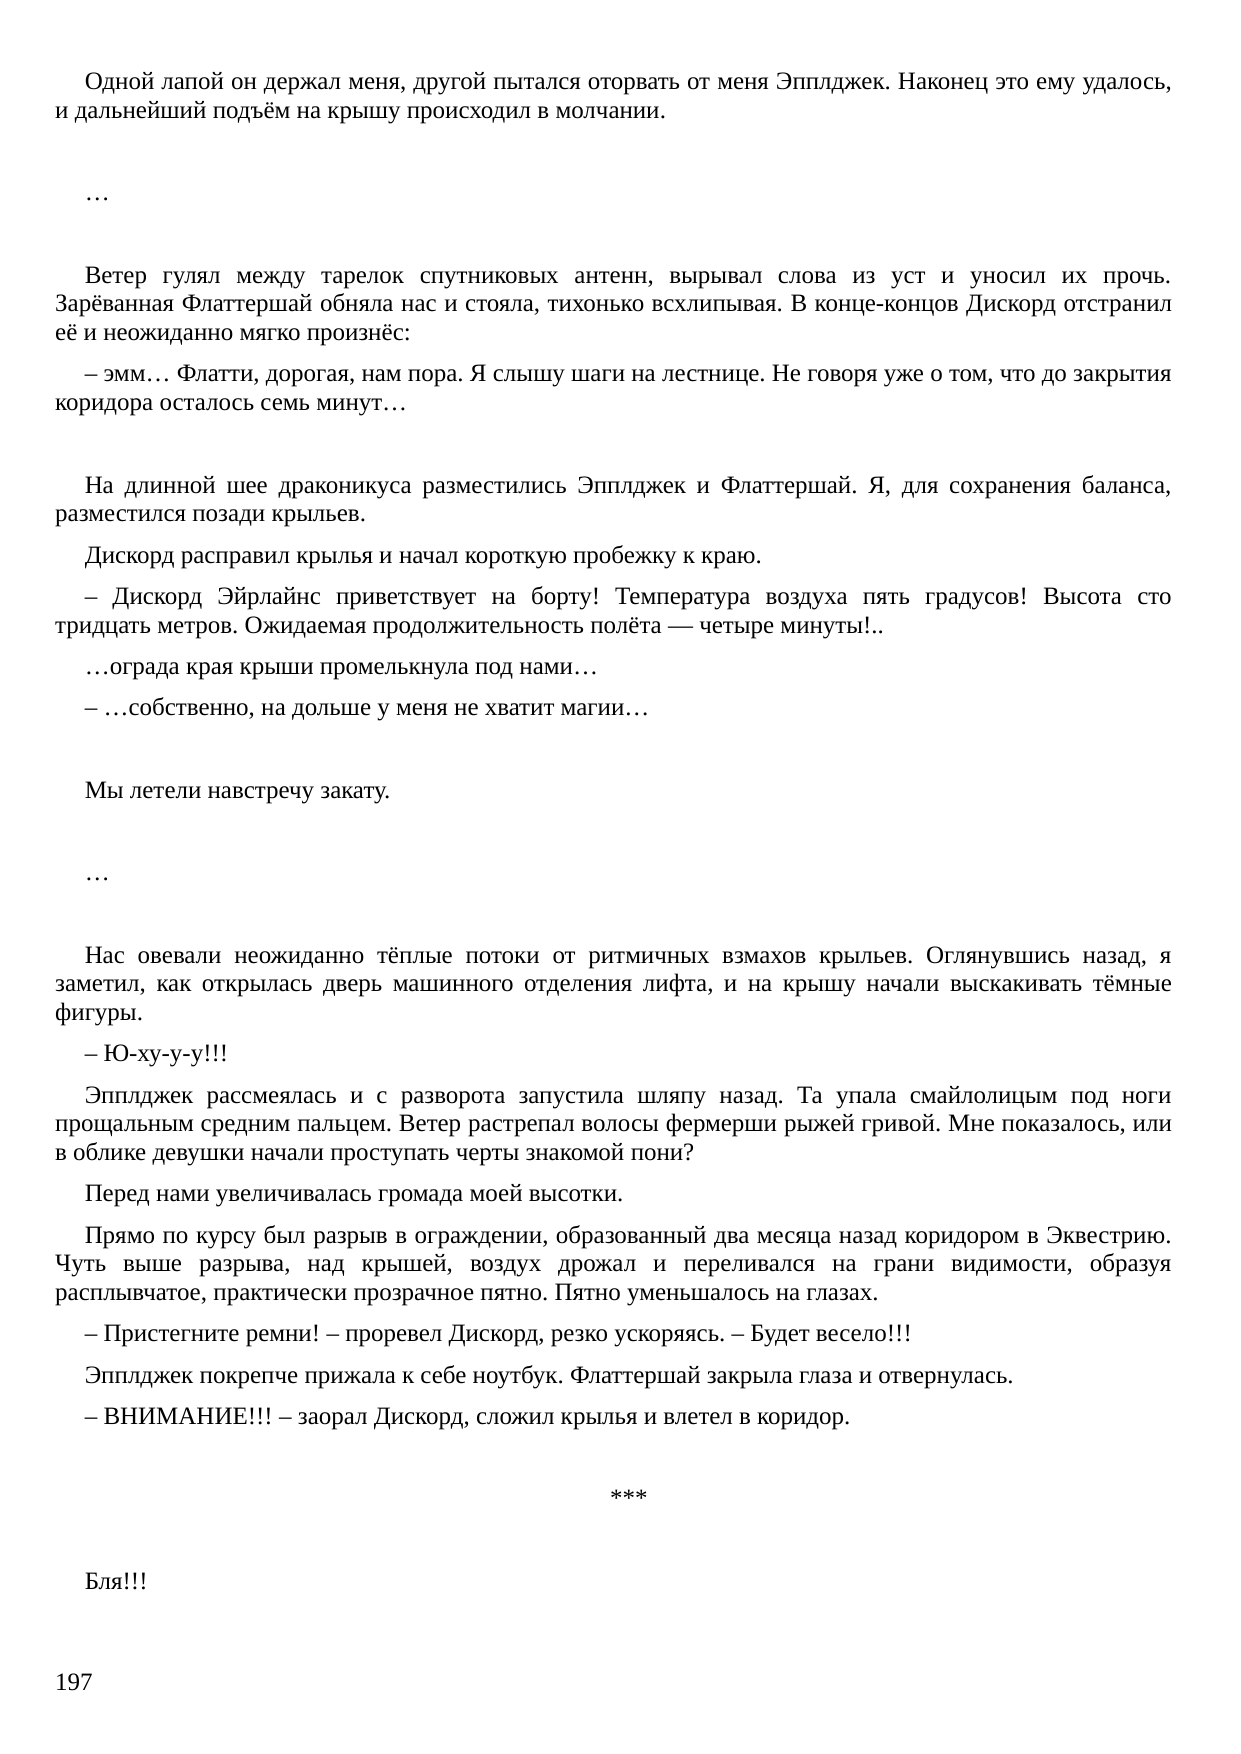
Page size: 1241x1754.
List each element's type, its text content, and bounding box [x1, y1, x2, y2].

text Ветер гулял между тарелок спутниковых антенн, вырывал слова из уст и уносил их прочь. Зарёванная Флаттершай обняла нас и стояла, тихонько всхлипывая. В конце-концов Дискорд отстранил её и неожиданно мягко произнёс: [55, 260, 1173, 346]
text Дискорд расправил крылья и начал короткую пробежку к краю. [55, 540, 1173, 568]
text *** [55, 1483, 1173, 1512]
text Эпплджек покрепче прижала к себе ноутбук. Флаттершай закрыла глаза и отвернулась. [55, 1360, 1173, 1388]
text – Ю-ху-у-у!!! [55, 1038, 1173, 1067]
text Эпплджек рассмеялась и с разворота запустила шляпу назад. Та упала смайлолицым под ноги прощальным средним пальцем. Ветер растрепал волосы фермерши рыжей гривой. Мне показалось, или в облике девушки начали проступать черты знакомой пони? [55, 1080, 1173, 1166]
text … [55, 177, 1173, 206]
text – Дискорд Эйрлайнс приветствует на борту! Температура воздуха пять градусов! Высота сто тридцать метров. Ожидаемая продолжительность полёта — четыре минуты!.. [55, 581, 1173, 638]
text – …собственно, на дольше у меня не хватит магии… [55, 692, 1173, 721]
text Одной лапой он держал меня, другой пытался оторвать от меня Эпплджек. Наконец это ему удалось, и дальнейший подъём на крышу происходил в молчании. [55, 66, 1173, 123]
text …ограда края крыши промелькнула под нами… [55, 651, 1173, 680]
text Нас овевали неожиданно тёплые потоки от ритмичных взмахов крыльев. Оглянувшись назад, я заметил, как открылась дверь машинного отделения лифта, и на крышу начали выскакивать тёмные фигуры. [55, 940, 1173, 1026]
text Прямо по курсу был разрыв в ограждении, образованный два месяца назад коридором в Эквестрию. Чуть выше разрыва, над крышей, воздух дрожал и переливался на грани видимости, образуя расплывчатое, практически прозрачное пятно. Пятно уменьшалось на глазах. [55, 1220, 1173, 1306]
text На длинной шее драконикуса разместились Эпплджек и Флаттершай. Я, для сохранения баланса, разместился позади крыльев. [55, 470, 1173, 527]
text … [55, 857, 1173, 886]
text Перед нами увеличивалась громада моей высотки. [55, 1178, 1173, 1207]
text – ВНИМАНИЕ!!! – заорал Дискорд, сложил крылья и влетел в коридор. [55, 1401, 1173, 1430]
text – эмм… Флатти, дорогая, нам пора. Я слышу шаги на лестнице. Не говоря уже о том, что до закрытия коридора осталось семь минут… [55, 358, 1173, 416]
text – Пристегните ремни! – проревел Дискорд, резко ускоряясь. – Будет весело!!! [55, 1318, 1173, 1347]
text Бля!!! [55, 1566, 1173, 1595]
text Мы летели навстречу закату. [55, 775, 1173, 803]
